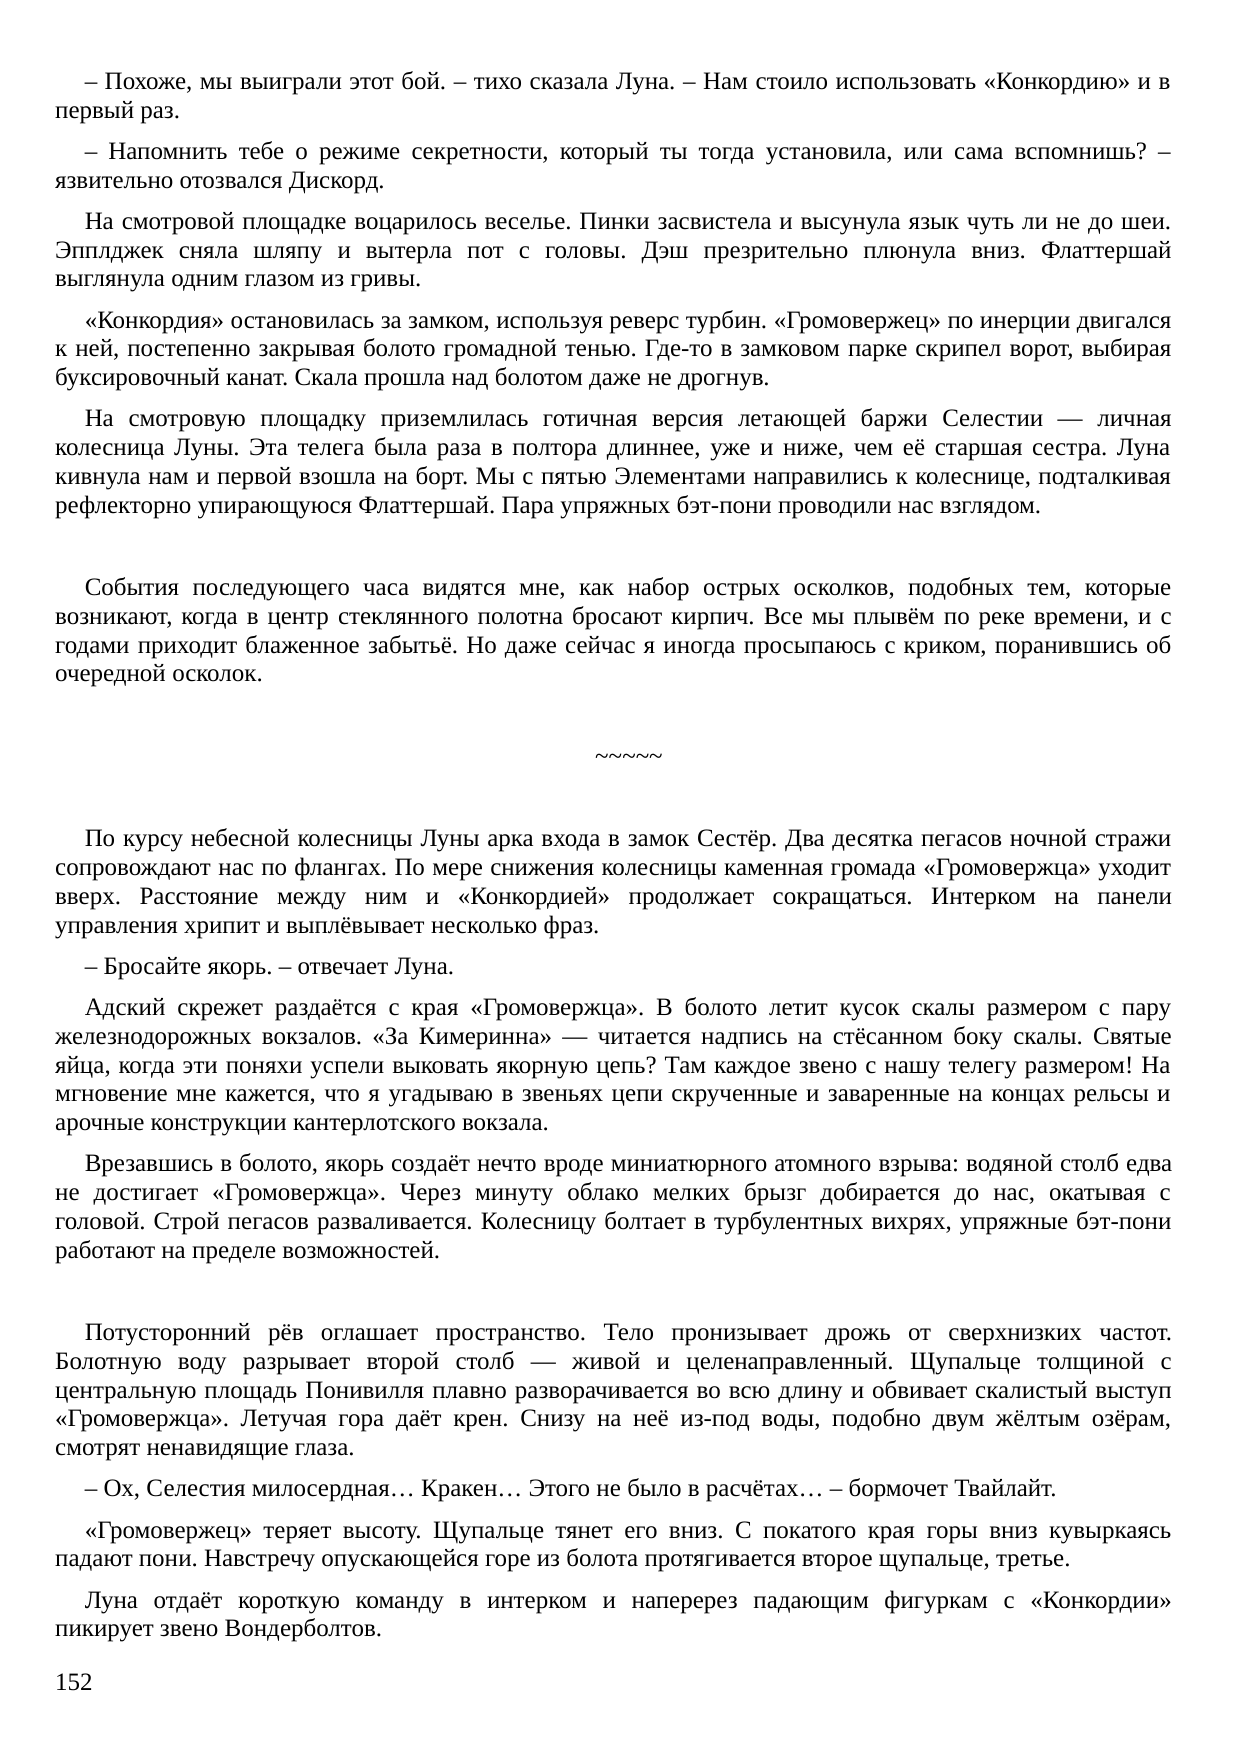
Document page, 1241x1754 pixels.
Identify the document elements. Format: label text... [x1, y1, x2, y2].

text Потусторонний рёв оглашает пространство. Тело пронизывает дрожь от сверхнизких частот. Болотную воду разрывает второй столб — живой и целенаправленный. Щупальце толщиной с центральную площадь Понивилля плавно разворачивается во всю длину и обвивает скалистый выступ «Громовержца». Летучая гора даёт крен. Снизу на неё из-под воды, подобно двум жёлтым озёрам, смотрят ненавидящие глаза. [55, 1317, 1173, 1461]
text События последующего часа видятся мне, как набор острых осколков, подобных тем, которые возникают, когда в центр стеклянного полотна бросают кирпич. Все мы плывём по реке времени, и с годами приходит блаженное забытьё. Но даже сейчас я иногда просыпаюсь с криком, поранившись об очередной осколок. [55, 572, 1173, 687]
text – Ох, Селестия милосердная… Кракен… Этого не было в расчётах… – бормочет Твайлайт. [55, 1473, 1173, 1502]
text – Похоже, мы выиграли этот бой. – тихо сказала Луна. – Нам стоило использовать «Конкордию» и в первый раз. [55, 66, 1173, 123]
text – Напомнить тебе о режиме секретности, который ты тогда установила, или сама вспомнишь? – язвительно отозвался Дискорд. [55, 136, 1173, 193]
text ~~~~~ [55, 741, 1173, 770]
text «Громовержец» теряет высоту. Щупальце тянет его вниз. С покатого края горы вниз кувыркаясь падают пони. Навстречу опускающейся горе из болота протягивается второе щупальце, третье. [55, 1515, 1173, 1572]
text Врезавшись в болото, якорь создаёт нечто вроде миниатюрного атомного взрыва: водяной столб едва не достигает «Громовержца». Через минуту облако мелких брызг добирается до нас, окатывая с головой. Строй пегасов разваливается. Колесницу болтает в турбулентных вихрях, упряжные бэт-пони работают на пределе возможностей. [55, 1148, 1173, 1263]
text По курсу небесной колесницы Луны арка входа в замок Сестёр. Два десятка пегасов ночной стражи сопровождают нас по флангах. По мере снижения колесницы каменная громада «Громовержца» уходит вверх. Расстояние между ним и «Конкордией» продолжает сокращаться. Интерком на панели управления хрипит и выплёвывает несколько фраз. [55, 823, 1173, 938]
text На смотровую площадку приземлилась готичная версия летающей баржи Селестии — личная колесница Луны. Эта телега была раза в полтора длиннее, уже и ниже, чем её старшая сестра. Луна кивнула нам и первой взошла на борт. Мы с пятью Элементами направились к колеснице, подталкивая рефлекторно упирающуюся Флаттершай. Пара упряжных бэт-пони проводили нас взглядом. [55, 403, 1173, 518]
text Луна отдаёт короткую команду в интерком и наперерез падающим фигуркам с «Конкордии» пикирует звено Вондерболтов. [55, 1585, 1173, 1642]
text «Конкордия» остановилась за замком, используя реверс турбин. «Громовержец» по инерции двигался к ней, постепенно закрывая болото громадной тенью. Где-то в замковом парке скрипел ворот, выбирая буксировочный канат. Скала прошла над болотом даже не дрогнув. [55, 305, 1173, 391]
text Адский скрежет раздаётся с края «Громовержца». В болото летит кусок скалы размером с пару железнодорожных вокзалов. «За Кимеринна» — читается надпись на стёсанном боку скалы. Святые яйца, когда эти поняхи успели выковать якорную цепь? Там каждое звено с нашу телегу размером! На мгновение мне кажется, что я угадываю в звеньях цепи скрученные и заваренные на концах рельсы и арочные конструкции кантерлотского вокзала. [55, 992, 1173, 1136]
text – Бросайте якорь. – отвечает Луна. [55, 951, 1173, 980]
text На смотровой площадке воцарилось веселье. Пинки засвистела и высунула язык чуть ли не до шеи. Эпплджек сняла шляпу и вытерла пот с головы. Дэш презрительно плюнула вниз. Флаттершай выглянула одним глазом из гривы. [55, 206, 1173, 292]
